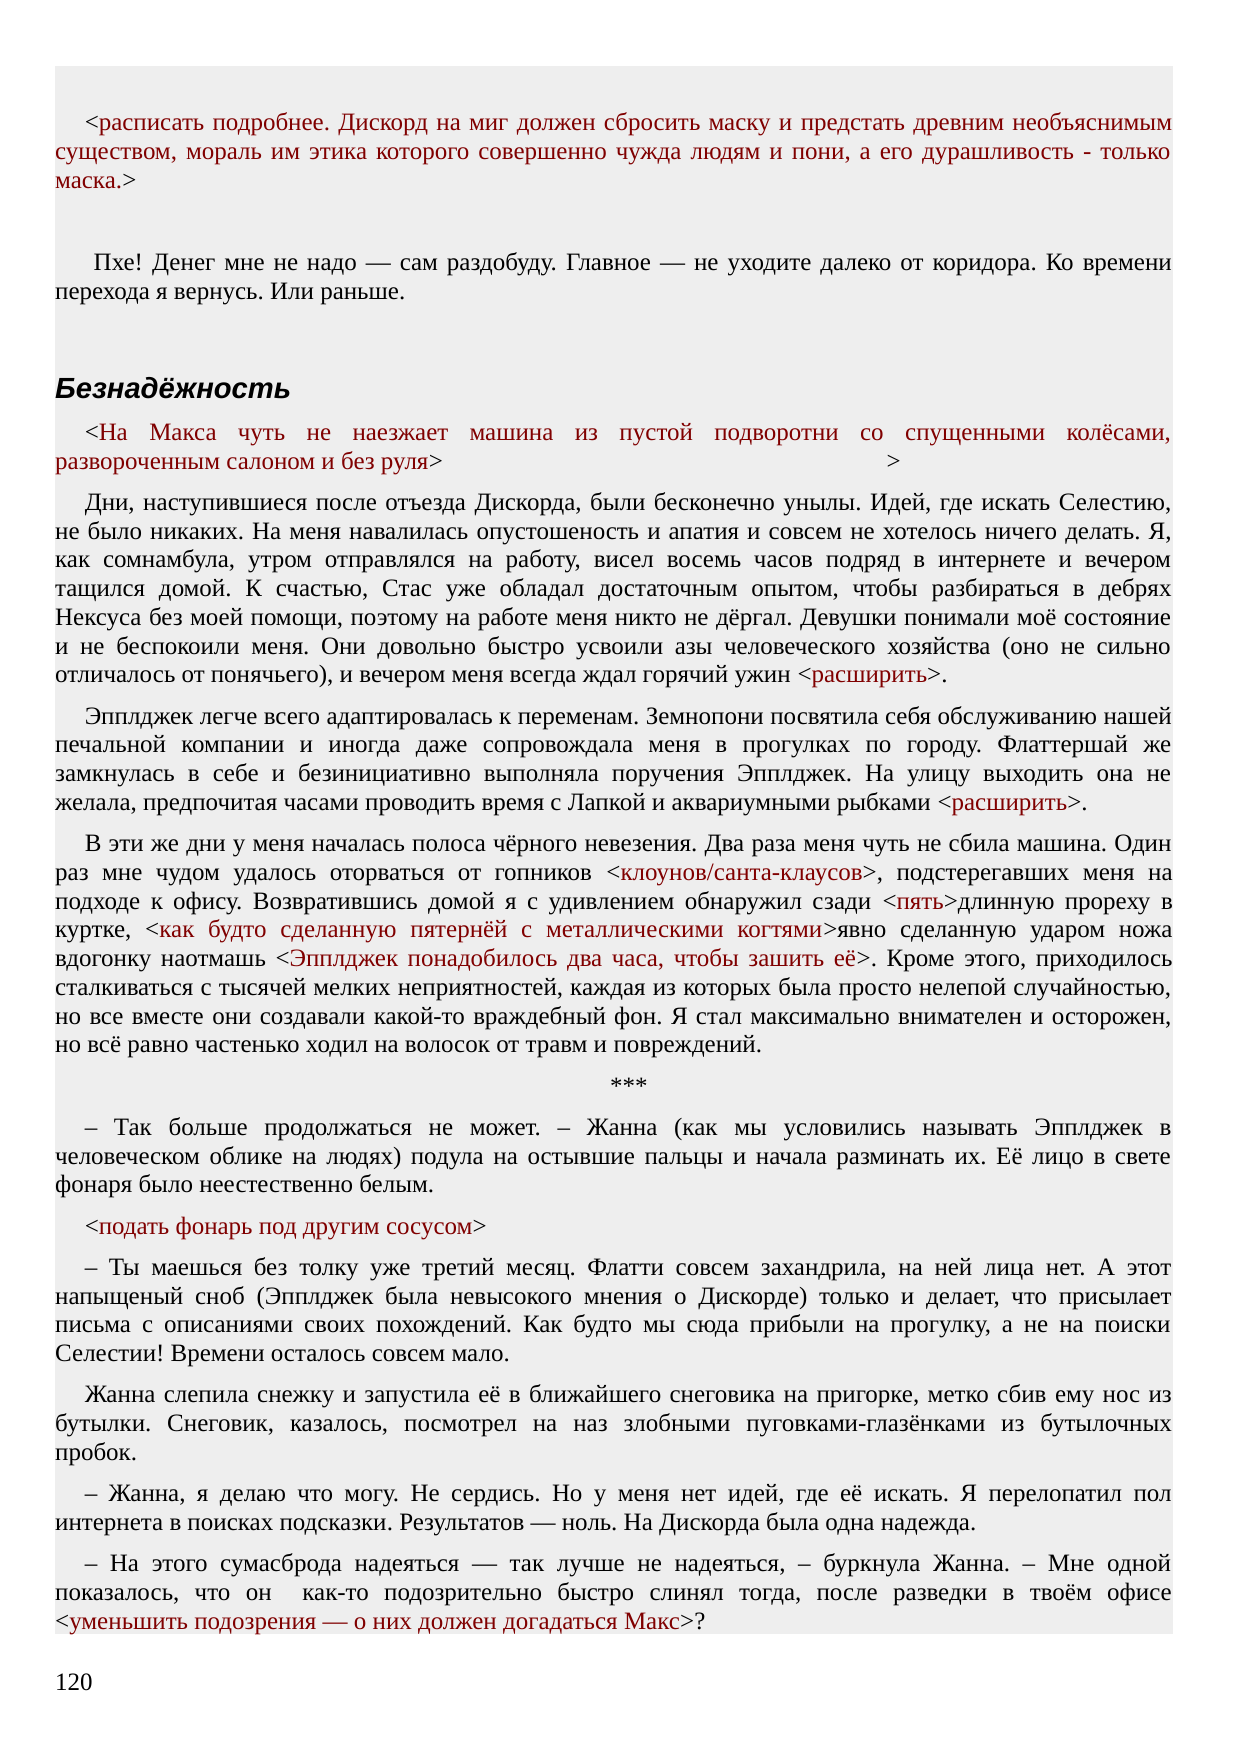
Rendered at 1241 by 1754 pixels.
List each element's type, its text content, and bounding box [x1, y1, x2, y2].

subtitle Безнадёжность [55, 371, 1173, 404]
text В эти же дни у меня началась полоса чёрного невезения. Два раза меня чуть не сбила машина. Один раз мне чудом удалось оторваться от гопников <клоунов/санта-клаусов>, подстерегавших меня на подходе к офису. Возвратившись домой я с удивлением обнаружил сзади <пять>длинную прореху в куртке, <как будто сделанную пятернёй с металлическими когтями>явно сделанную ударом ножа вдогонку наотмашь <Эпплджек понадобилось два часа, чтобы зашить её>. Кроме этого, приходилось сталкиваться с тысячей мелких неприятностей, каждая из которых была просто нелепой случайностью, но все вместе они создавали какой-то враждебный фон. Я стал максимально внимателен и осторожен, но всё равно частенько ходил на волосок от травм и повреждений. [55, 828, 1173, 1058]
text – На этого сумасброда надеяться — так лучше не надеяться, – буркнула Жанна. – Мне одной показалось, что он как-то подозрительно быстро слинял тогда, после разведки в твоём офисе <уменьшить подозрения — о них должен догадаться Макс>? [55, 1548, 1173, 1634]
text Жанна слепила снежку и запустила её в ближайшего снеговика на пригорке, метко сбив ему нос из бутылки. Снеговик, казалось, посмотрел на наз злобными пуговками-глазёнками из бутылочных пробок. [55, 1379, 1173, 1466]
text <На Макса чуть не наезжает машина из пустой подворотни со спущенными колёсами, развороченным салоном и без руля> > [55, 417, 1173, 474]
text – Ты маешься без толку уже третий месяц. Флатти совсем захандрила, на ней лица нет. А этот напыщеный сноб (Эпплджек была невысокого мнения о Дискорде) только и делает, что присылает письма с описаниями своих похождений. Как будто мы сюда прибыли на прогулку, а не на поиски Селестии! Времени осталось совсем мало. [55, 1252, 1173, 1367]
text <подать фонарь под другим сосусом> [55, 1211, 1173, 1239]
text *** [55, 1071, 1173, 1099]
text – Жанна, я делаю что могу. Не сердись. Но у меня нет идей, где её искать. Я перелопатил пол интернета в поисках подсказки. Результатов — ноль. На Дискорда была одна надежда. [55, 1478, 1173, 1536]
text <расписать подробнее. Дискорд на миг должен сбросить маску и предстать древним необъяснимым существом, мораль им этика которого совершенно чужда людям и пони, а его дурашливость - только маска.> [55, 107, 1173, 193]
text Пхе! Денег мне не надо — сам раздобуду. Главное — не уходите далеко от коридора. Ко времени перехода я вернусь. Или раньше. [55, 247, 1173, 305]
text – Так больше продолжаться не может. – Жанна (как мы условились называть Эпплджек в человеческом облике на людях) подула на остывшие пальцы и начала разминать их. Её лицо в свете фонаря было неестественно белым. [55, 1112, 1173, 1198]
text Дни, наступившиеся после отъезда Дискорда, были бесконечно унылы. Идей, где искать Селестию, не было никаких. На меня навалилась опустошеность и апатия и совсем не хотелось ничего делать. Я, как сомнамбула, утром отправлялся на работу, висел восемь часов подряд в интернете и вечером тащился домой. К счастью, Стас уже обладал достаточным опытом, чтобы разбираться в дебрях Нексуса без моей помощи, поэтому на работе меня никто не дёргал. Девушки понимали моё состояние и не беспокоили меня. Они довольно быстро усвоили азы человеческого хозяйства (оно не сильно отличалось от понячьего), и вечером меня всегда ждал горячий ужин <расширить>. [55, 487, 1173, 688]
text Эпплджек легче всего адаптировалась к переменам. Земнопони посвятила себя обслуживанию нашей печальной компании и иногда даже сопровождала меня в прогулках по городу. Флаттершай же замкнулась в себе и безинициативно выполняла поручения Эпплджек. На улицу выходить она не желала, предпочитая часами проводить время с Лапкой и аквариумными рыбками <расширить>. [55, 701, 1173, 816]
